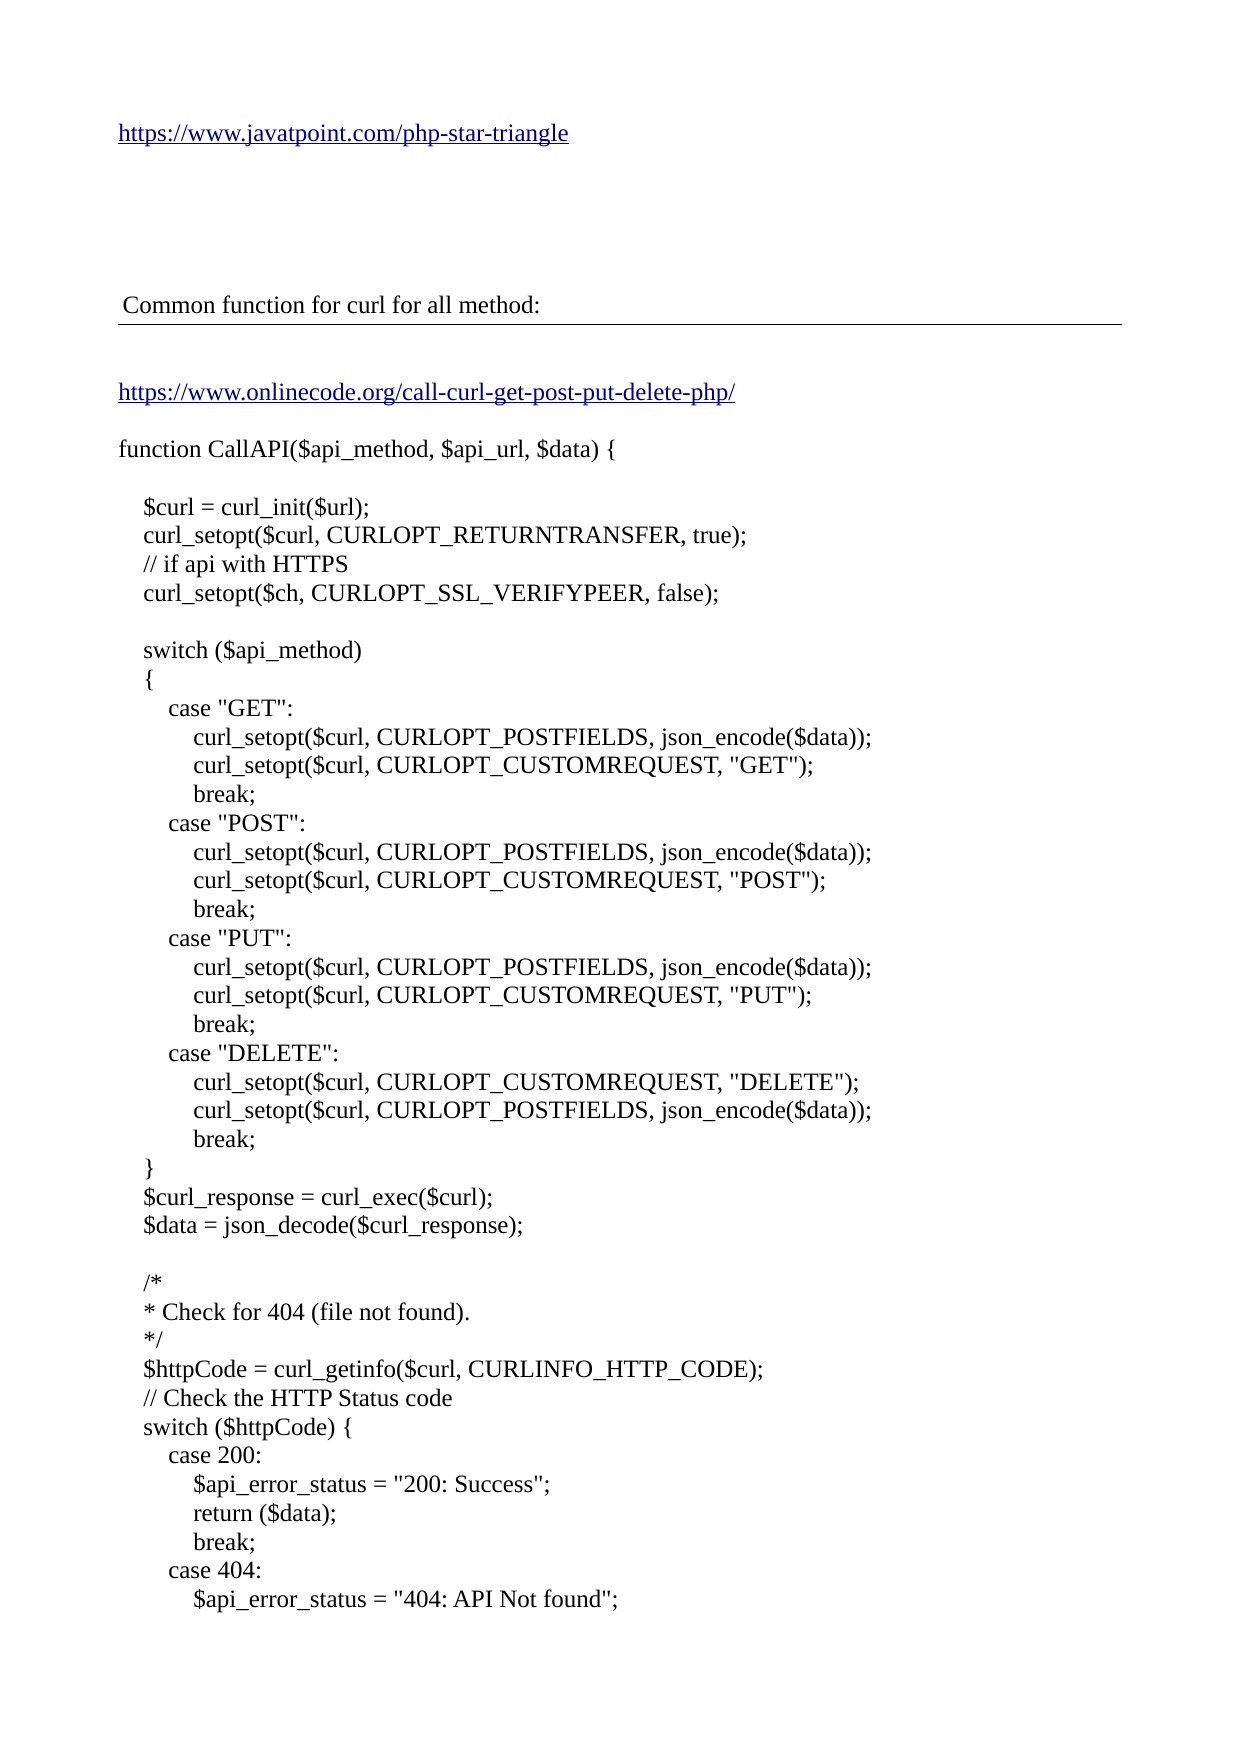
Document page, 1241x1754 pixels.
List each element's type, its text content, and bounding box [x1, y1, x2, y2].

text https://www.javatpoint.com/php-star-triangle [118, 118, 1122, 147]
text curl_setopt($curl, CURLOPT_POSTFIELDS, json_encode($data)); [118, 722, 1122, 751]
text case "DELETE": [118, 1038, 1122, 1067]
text case 404: [118, 1556, 1122, 1584]
text curl_setopt($curl, CURLOPT_RETURNTRANSFER, true); [118, 521, 1122, 549]
text $api_error_status = "404: API Not found"; [118, 1584, 1122, 1613]
text Common function for curl for all method: [118, 262, 1122, 324]
text switch ($api_method) [118, 636, 1122, 664]
text // Check the HTTP Status code [118, 1383, 1122, 1412]
text $httpCode = curl_getinfo($curl, CURLINFO_HTTP_CODE); [118, 1354, 1122, 1383]
text return ($data); [118, 1498, 1122, 1527]
text case "PUT": [118, 923, 1122, 952]
text // if api with HTTPS [118, 549, 1122, 578]
text case 200: [118, 1441, 1122, 1469]
text curl_setopt($curl, CURLOPT_POSTFIELDS, json_encode($data)); [118, 952, 1122, 981]
text break; [118, 1527, 1122, 1556]
text curl_setopt($curl, CURLOPT_POSTFIELDS, json_encode($data)); [118, 837, 1122, 866]
text $curl_response = curl_exec($curl); [118, 1182, 1122, 1211]
text * Check for 404 (file not found). [118, 1297, 1122, 1326]
text curl_setopt($curl, CURLOPT_CUSTOMREQUEST, "GET"); [118, 751, 1122, 779]
text } [118, 1153, 1122, 1182]
text break; [118, 1009, 1122, 1038]
text case "POST": [118, 808, 1122, 837]
text curl_setopt($curl, CURLOPT_CUSTOMREQUEST, "POST"); [118, 866, 1122, 894]
text case "GET": [118, 693, 1122, 722]
text curl_setopt($curl, CURLOPT_CUSTOMREQUEST, "DELETE"); [118, 1067, 1122, 1096]
text break; [118, 779, 1122, 808]
text $data = json_decode($curl_response); [118, 1211, 1122, 1239]
text $curl = curl_init($url); [118, 492, 1122, 521]
text /* [118, 1268, 1122, 1297]
text */ [118, 1326, 1122, 1354]
text function CallAPI($api_method, $api_url, $data) { [118, 434, 1122, 463]
text break; [118, 1124, 1122, 1153]
text curl_setopt($ch, CURLOPT_SSL_VERIFYPEER, false); [118, 578, 1122, 607]
text break; [118, 894, 1122, 923]
text curl_setopt($curl, CURLOPT_CUSTOMREQUEST, "PUT"); [118, 981, 1122, 1009]
text switch ($httpCode) { [118, 1412, 1122, 1441]
text { [118, 664, 1122, 693]
text $api_error_status = "200: Success"; [118, 1469, 1122, 1498]
text curl_setopt($curl, CURLOPT_POSTFIELDS, json_encode($data)); [118, 1096, 1122, 1124]
text https://www.onlinecode.org/call-curl-get-post-put-delete-php/ [118, 377, 1122, 406]
